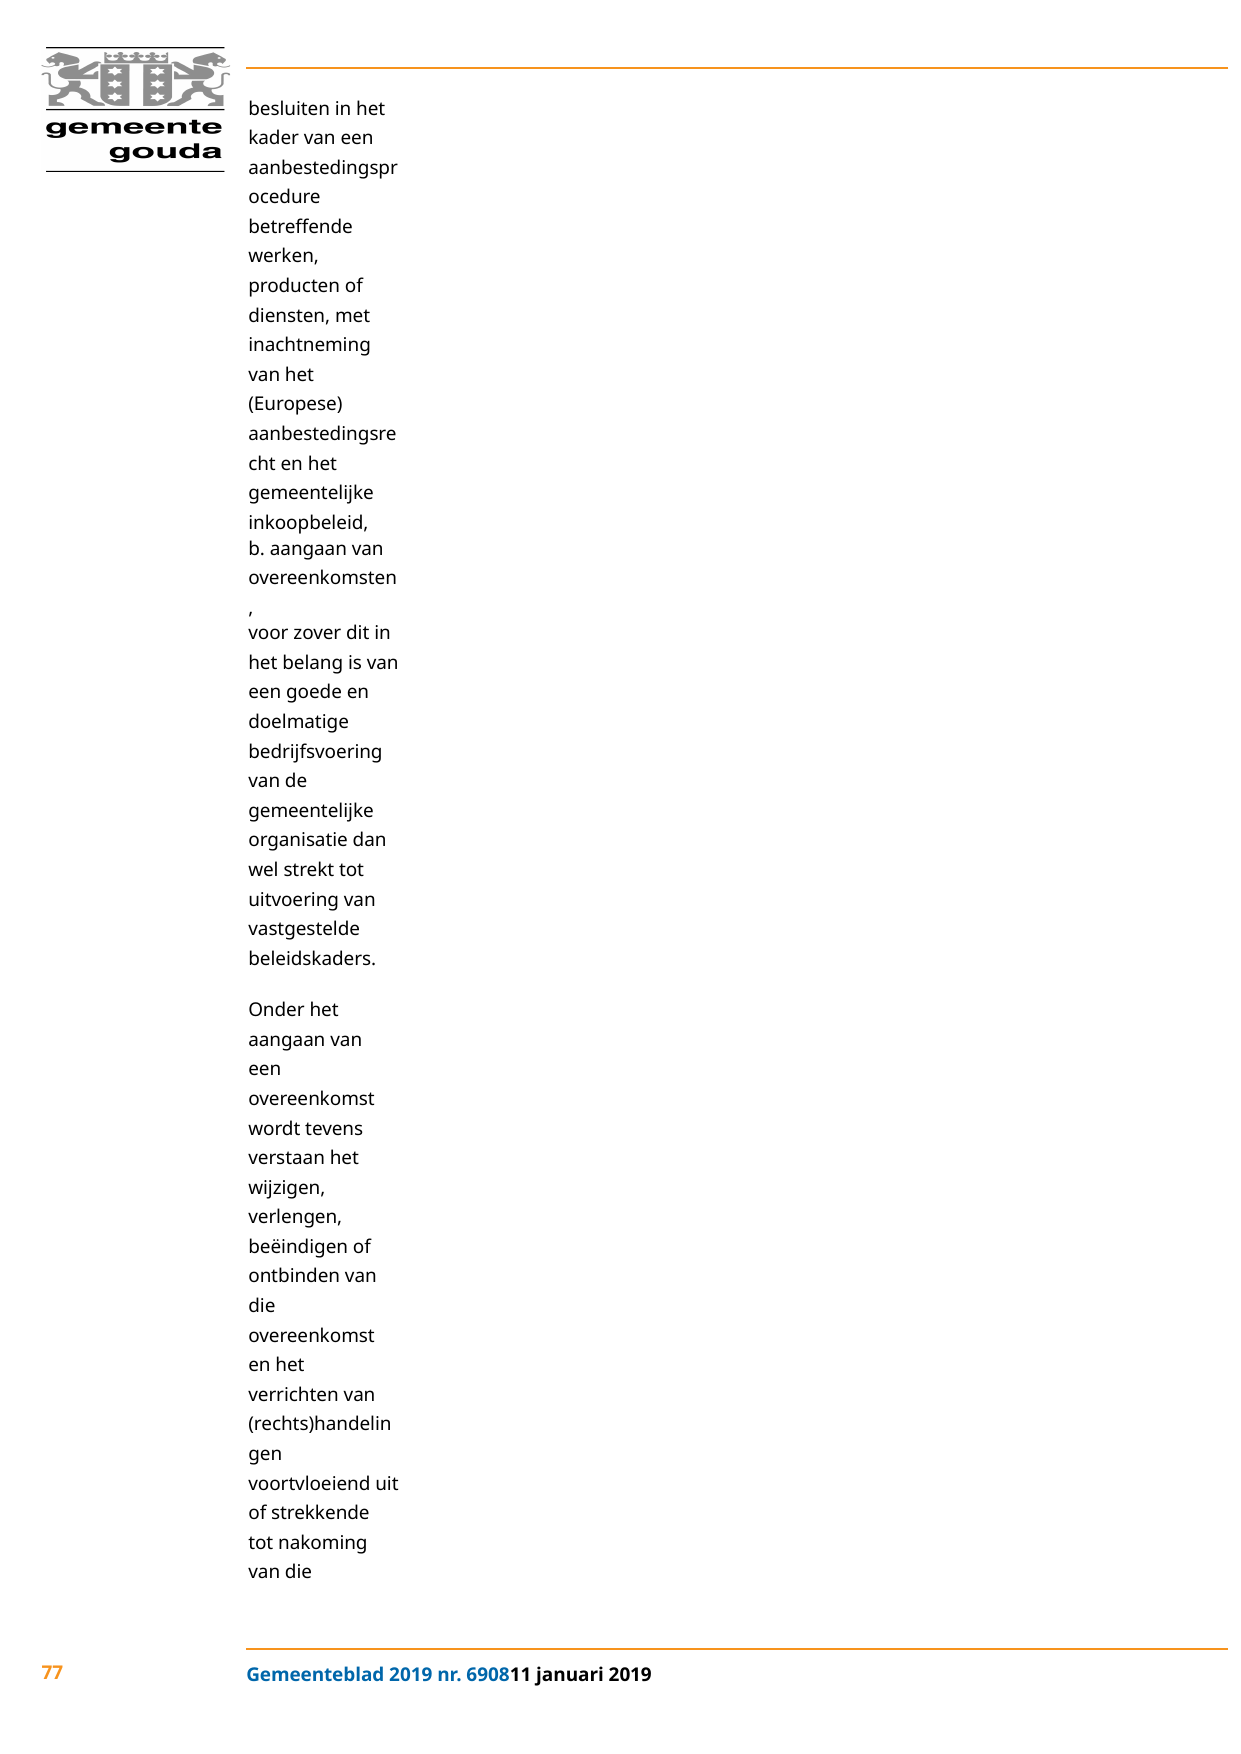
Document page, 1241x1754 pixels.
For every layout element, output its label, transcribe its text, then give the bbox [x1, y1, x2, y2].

table_cell besluiten in het kader van een aanbestedingsprocedure betreffende werken, producten of diensten, met inachtneming van het (Europese) aanbestedingsrecht en het gemeentelijke inkoopbeleid, [248, 95, 398, 535]
table_cell voor zover dit in het belang is van een goede en doelmatige bedrijfsvoering van de gemeentelijke organisatie dan wel strekt tot uitvoering van vastgestelde beleidskaders. [248, 620, 398, 971]
table_cell b. aangaan van overeenkomsten, [248, 535, 398, 619]
table_cell [248, 971, 398, 996]
picture [41, 47, 231, 172]
table_cell Onder het aangaan van een overeenkomst wordt tevens verstaan het wijzigen, verlengen, beëindigen of ontbinden van die overeenkomst en het verrichten van (rechts)handelingen voortvloeiend uit of strekkende tot nakoming van die [248, 996, 398, 1584]
